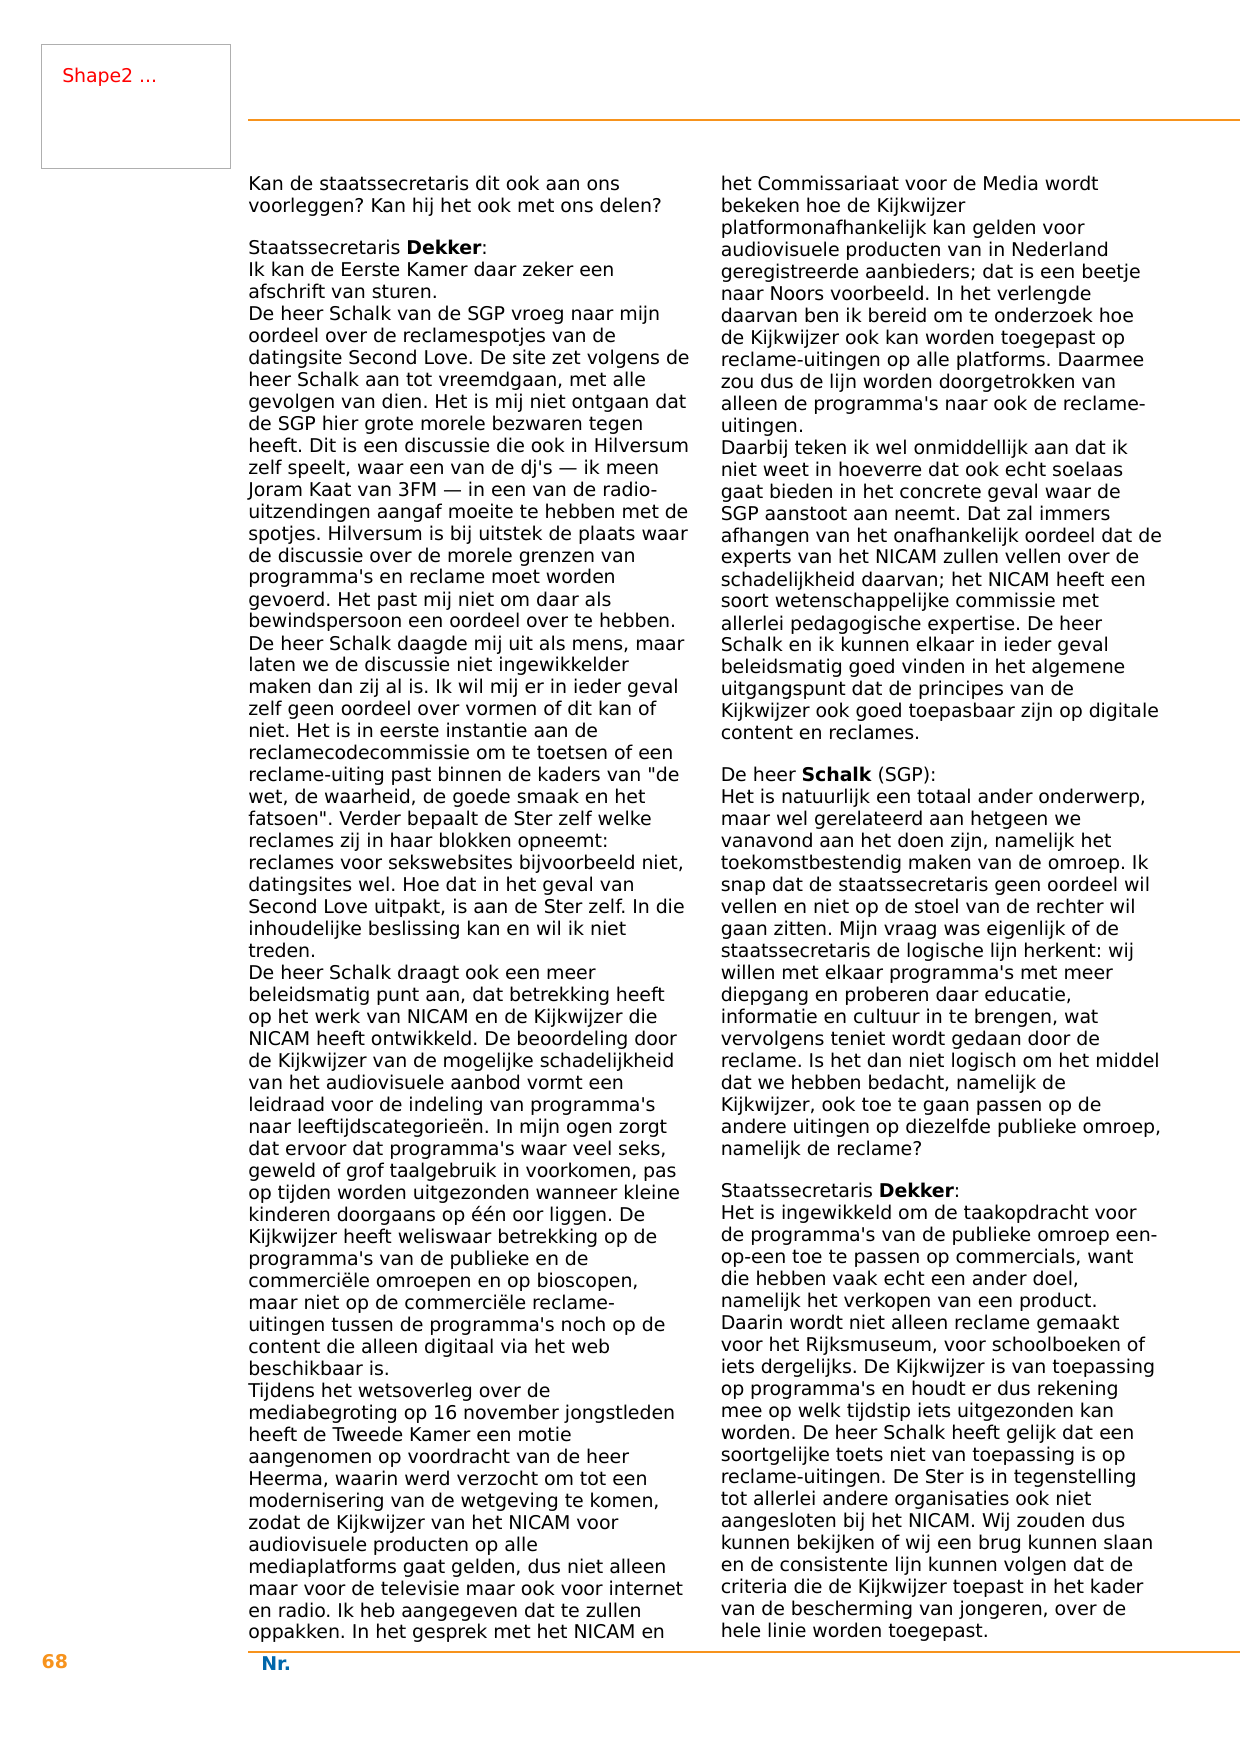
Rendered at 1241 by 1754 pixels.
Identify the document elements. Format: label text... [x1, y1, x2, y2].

text Staatssecretaris Dekker: [721, 1180, 1163, 1202]
text Daarbij teken ik wel onmiddellijk aan dat ik niet weet in hoeverre dat ook echt soelaas gaat bieden in het concrete geval waar de SGP aanstoot aan neemt. Dat zal immers afhangen van het onafhankelijk oordeel dat de experts van het NICAM zullen vellen over de schadelijkheid daarvan; het NICAM heeft een soort wetenschappelijke commissie met allerlei pedagogische expertise. De heer Schalk en ik kunnen elkaar in ieder geval beleidsmatig goed vinden in het algemene uitgangspunt dat de principes van de Kijkwijzer ook goed toepasbaar zijn op digitale content en reclames. [721, 437, 1163, 744]
text Ik kan de Eerste Kamer daar zeker een afschrift van sturen. [248, 259, 691, 303]
text het Commissariaat voor de Media wordt bekeken hoe de Kijkwijzer platformonafhankelijk kan gelden voor audiovisuele producten van in Nederland geregistreerde aanbieders; dat is een beetje naar Noors voorbeeld. In het verlengde daarvan ben ik bereid om te onderzoek hoe de Kijkwijzer ook kan worden toegepast op reclame-uitingen op alle platforms. Daarmee zou dus de lijn worden doorgetrokken van alleen de programma's naar ook de reclame-uitingen. [721, 173, 1163, 437]
text Kan de staatssecretaris dit ook aan ons voorleggen? Kan hij het ook met ons delen? [248, 173, 691, 217]
text Het is natuurlijk een totaal ander onderwerp, maar wel gerelateerd aan hetgeen we vanavond aan het doen zijn, namelijk het toekomstbestendig maken van de omroep. Ik snap dat de staatssecretaris geen oordeel wil vellen en niet op de stoel van de rechter wil gaan zitten. Mijn vraag was eigenlijk of de staatssecretaris de logische lijn herkent: wij willen met elkaar programma's met meer diepgang en proberen daar educatie, informatie en cultuur in te brengen, wat vervolgens teniet wordt gedaan door de reclame. Is het dan niet logisch om het middel dat we hebben bedacht, namelijk de Kijkwijzer, ook toe te gaan passen op de andere uitingen op diezelfde publieke omroep, namelijk de reclame? [721, 786, 1163, 1160]
text De heer Schalk draagt ook een meer beleidsmatig punt aan, dat betrekking heeft op het werk van NICAM en de Kijkwijzer die NICAM heeft ontwikkeld. De beoordeling door de Kijkwijzer van de mogelijke schadelijkheid van het audiovisuele aanbod vormt een leidraad voor de indeling van programma's naar leeftijdscategorieën. In mijn ogen zorgt dat ervoor dat programma's waar veel seks, geweld of grof taalgebruik in voorkomen, pas op tijden worden uitgezonden wanneer kleine kinderen doorgaans op één oor liggen. De Kijkwijzer heeft weliswaar betrekking op de programma's van de publieke en de commerciële omroepen en op bioscopen, maar niet op de commerciële reclame-uitingen tussen de programma's noch op de content die alleen digitaal via het web beschikbaar is. [248, 962, 691, 1380]
text Het is ingewikkeld om de taakopdracht voor de programma's van de publieke omroep een-op-een toe te passen op commercials, want die hebben vaak echt een ander doel, namelijk het verkopen van een product. Daarin wordt niet alleen reclame gemaakt voor het Rijksmuseum, voor schoolboeken of iets dergelijks. De Kijkwijzer is van toepassing op programma's en houdt er dus rekening mee op welk tijdstip iets uitgezonden kan worden. De heer Schalk heeft gelijk dat een soortgelijke toets niet van toepassing is op reclame-uitingen. De Ster is in tegenstelling tot allerlei andere organisaties ook niet aangesloten bij het NICAM. Wij zouden dus kunnen bekijken of wij een brug kunnen slaan en de consistente lijn kunnen volgen dat de criteria die de Kijkwijzer toepast in het kader van de bescherming van jongeren, over de hele linie worden toegepast. [721, 1202, 1163, 1641]
text De heer Schalk van de SGP vroeg naar mijn oordeel over de reclamespotjes van de datingsite Second Love. De site zet volgens de heer Schalk aan tot vreemdgaan, met alle gevolgen van dien. Het is mij niet ontgaan dat de SGP hier grote morele bezwaren tegen heeft. Dit is een discussie die ook in Hilversum zelf speelt, waar een van de dj's — ik meen Joram Kaat van 3FM — in een van de radio-uitzendingen aangaf moeite te hebben met de spotjes. Hilversum is bij uitstek de plaats waar de discussie over de morele grenzen van programma's en reclame moet worden gevoerd. Het past mij niet om daar als bewindspersoon een oordeel over te hebben. De heer Schalk daagde mij uit als mens, maar laten we de discussie niet ingewikkelder maken dan zij al is. Ik wil mij er in ieder geval zelf geen oordeel over vormen of dit kan of niet. Het is in eerste instantie aan de reclamecodecommissie om te toetsen of een reclame-uiting past binnen de kaders van "de wet, de waarheid, de goede smaak en het fatsoen". Verder bepaalt de Ster zelf welke reclames zij in haar blokken opneemt: reclames voor sekswebsites bijvoorbeeld niet, datingsites wel. Hoe dat in het geval van Second Love uitpakt, is aan de Ster zelf. In die inhoudelijke beslissing kan en wil ik niet treden. [248, 303, 691, 962]
text Tijdens het wetsoverleg over de mediabegroting op 16 november jongstleden heeft de Tweede Kamer een motie aangenomen op voordracht van de heer Heerma, waarin werd verzocht om tot een modernisering van de wetgeving te komen, zodat de Kijkwijzer van het NICAM voor audiovisuele producten op alle mediaplatforms gaat gelden, dus niet alleen maar voor de televisie maar ook voor internet en radio. Ik heb aangegeven dat te zullen oppakken. In het gesprek met het NICAM en [248, 1380, 691, 1643]
text Staatssecretaris Dekker: [248, 237, 691, 259]
text De heer Schalk (SGP): [721, 764, 1163, 786]
